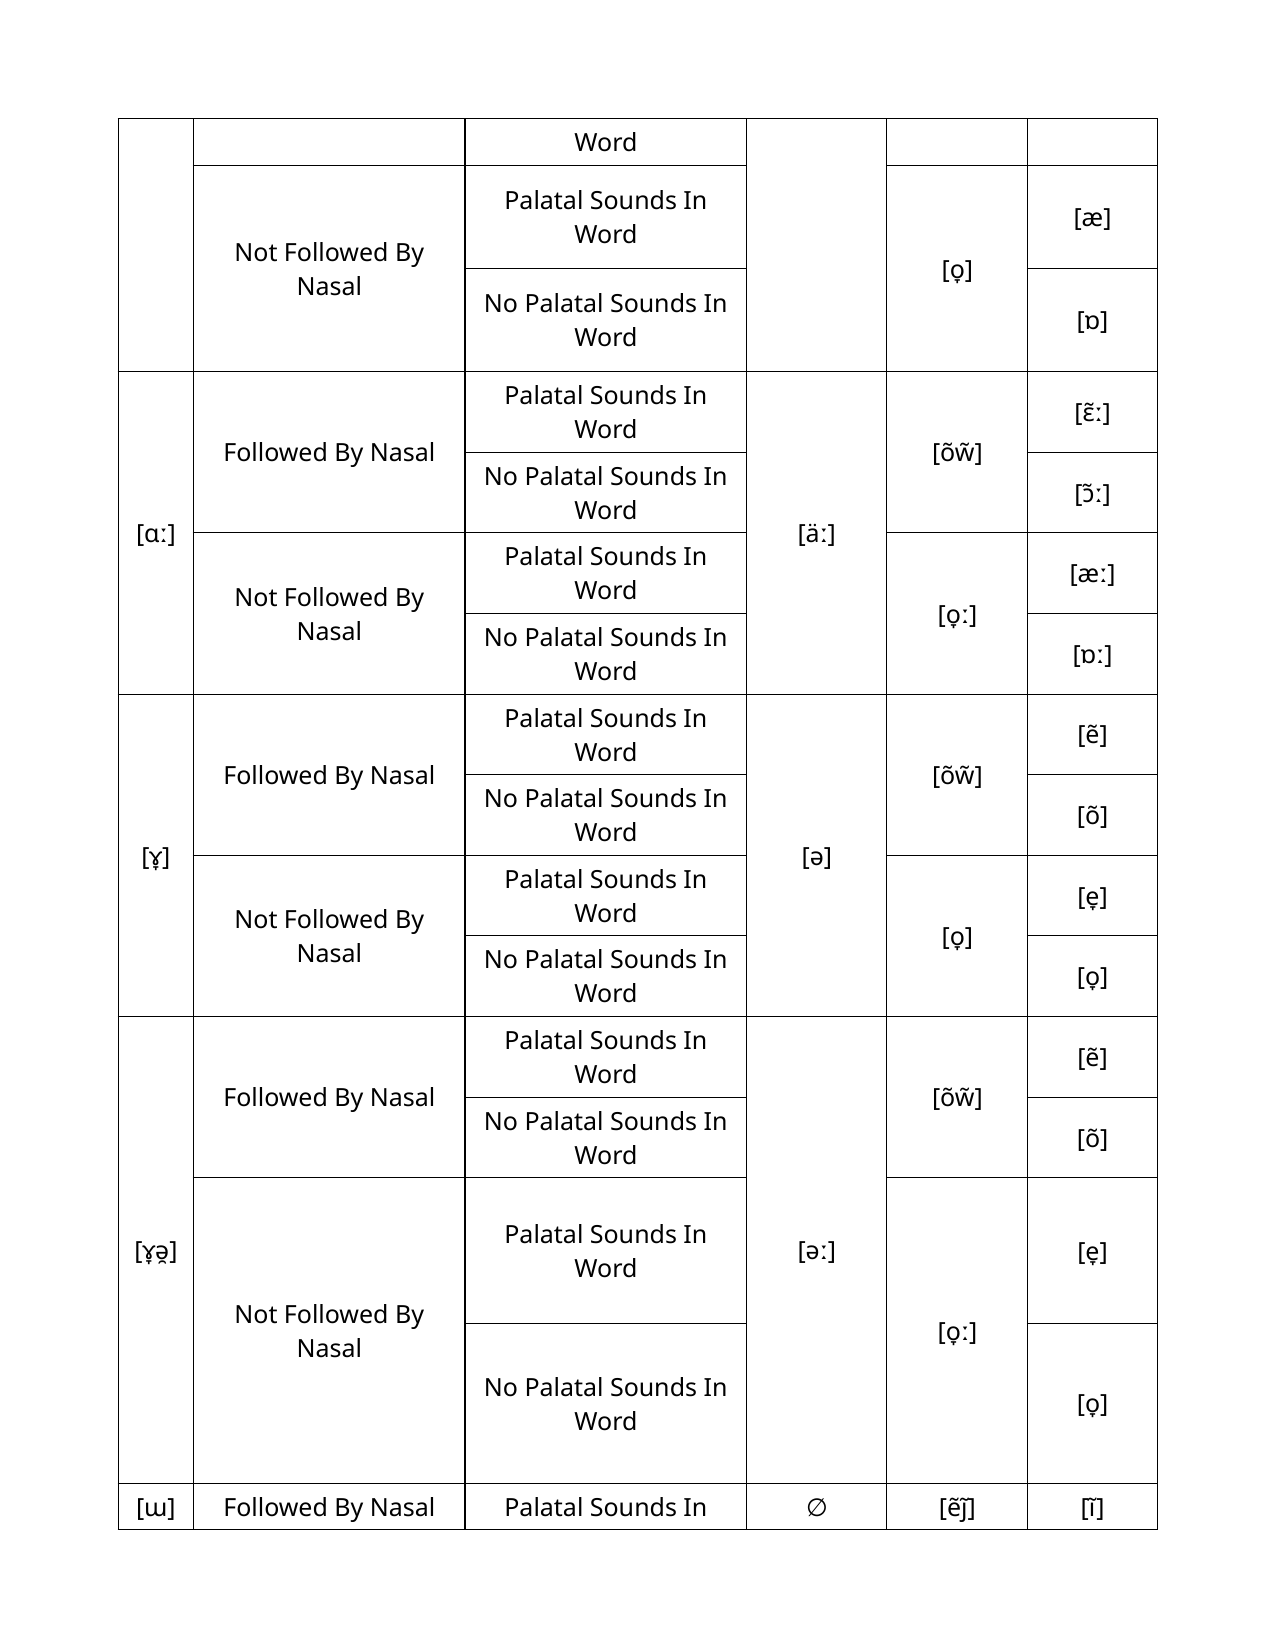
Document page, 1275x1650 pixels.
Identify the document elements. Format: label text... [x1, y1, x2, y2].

table_cell [194, 119, 464, 165]
table_cell [ɛ̃ː] [1028, 372, 1157, 452]
table_cell Not Followed By Nasal [194, 1178, 464, 1482]
table_cell [ɒː] [1028, 614, 1157, 693]
table_cell Palatal Sounds In Word [466, 166, 746, 268]
table_cell [ɤ̞ə̯] [119, 1017, 193, 1482]
table_cell No Palatal Sounds In Word [466, 775, 746, 855]
table_cell Word [466, 119, 746, 165]
table_cell [õ] [1028, 1098, 1157, 1177]
table_cell [ɤ̞] [119, 695, 193, 1016]
table_cell [o̞] [887, 856, 1027, 1016]
table_cell [o̞ː] [887, 533, 1027, 693]
table_cell Followed By Nasal [194, 695, 464, 855]
table_cell No Palatal Sounds In Word [466, 453, 746, 532]
table_cell [õw̃] [887, 372, 1027, 532]
table_cell [ẽ] [1028, 695, 1157, 774]
table_cell Palatal Sounds In Word [466, 372, 746, 452]
table_cell No Palatal Sounds In Word [466, 1098, 746, 1177]
table_cell [ẽj̃] [887, 1484, 1027, 1529]
table_cell [ẽ] [1028, 1017, 1157, 1097]
table_cell Not Followed By Nasal [194, 533, 464, 693]
table_cell [o̞] [1028, 1324, 1157, 1482]
table_cell Followed By Nasal [194, 372, 464, 532]
table_cell [o̞] [887, 166, 1027, 371]
table_cell [o̞ː] [887, 1178, 1027, 1482]
table_cell Palatal Sounds In Word [466, 856, 746, 935]
table_cell [ɒ] [1028, 269, 1157, 371]
table_cell Followed By Nasal [194, 1017, 464, 1177]
table_cell Palatal Sounds In Word [466, 533, 746, 613]
table_cell [ɔ̃ː] [1028, 453, 1157, 532]
table_cell [õw̃] [887, 695, 1027, 855]
table_cell Not Followed By Nasal [194, 856, 464, 1016]
table_cell Palatal Sounds In Word [466, 695, 746, 774]
table_cell [e̞] [1028, 1178, 1157, 1323]
table_cell Followed By Nasal [194, 1484, 464, 1529]
table_cell Palatal Sounds In Word [466, 1178, 746, 1323]
table_cell [əː] [747, 1017, 886, 1482]
table_cell [1028, 119, 1157, 165]
table_cell Not Followed By Nasal [194, 166, 464, 371]
table_cell [õ] [1028, 775, 1157, 855]
table_cell No Palatal Sounds In Word [466, 269, 746, 371]
table_cell [ɯ] [119, 1484, 193, 1529]
table_cell [e̞] [1028, 856, 1157, 935]
table_cell [äː] [747, 372, 886, 693]
table_cell [ə] [747, 695, 886, 1016]
table_cell ∅ [747, 1484, 886, 1529]
table_cell No Palatal Sounds In Word [466, 1324, 746, 1482]
table_cell [o̞] [1028, 936, 1157, 1016]
table_cell [ĩ] [1028, 1484, 1157, 1529]
table_cell Palatal Sounds In [466, 1484, 746, 1529]
table_cell [887, 119, 1027, 165]
table_cell [æː] [1028, 533, 1157, 613]
table_cell No Palatal Sounds In Word [466, 936, 746, 1016]
table_cell [õw̃] [887, 1017, 1027, 1177]
table_cell [747, 119, 886, 371]
table_cell No Palatal Sounds In Word [466, 614, 746, 693]
table_cell Palatal Sounds In Word [466, 1017, 746, 1097]
table_cell [ɑː] [119, 372, 193, 693]
table_cell [119, 119, 193, 371]
table_cell [æ] [1028, 166, 1157, 268]
